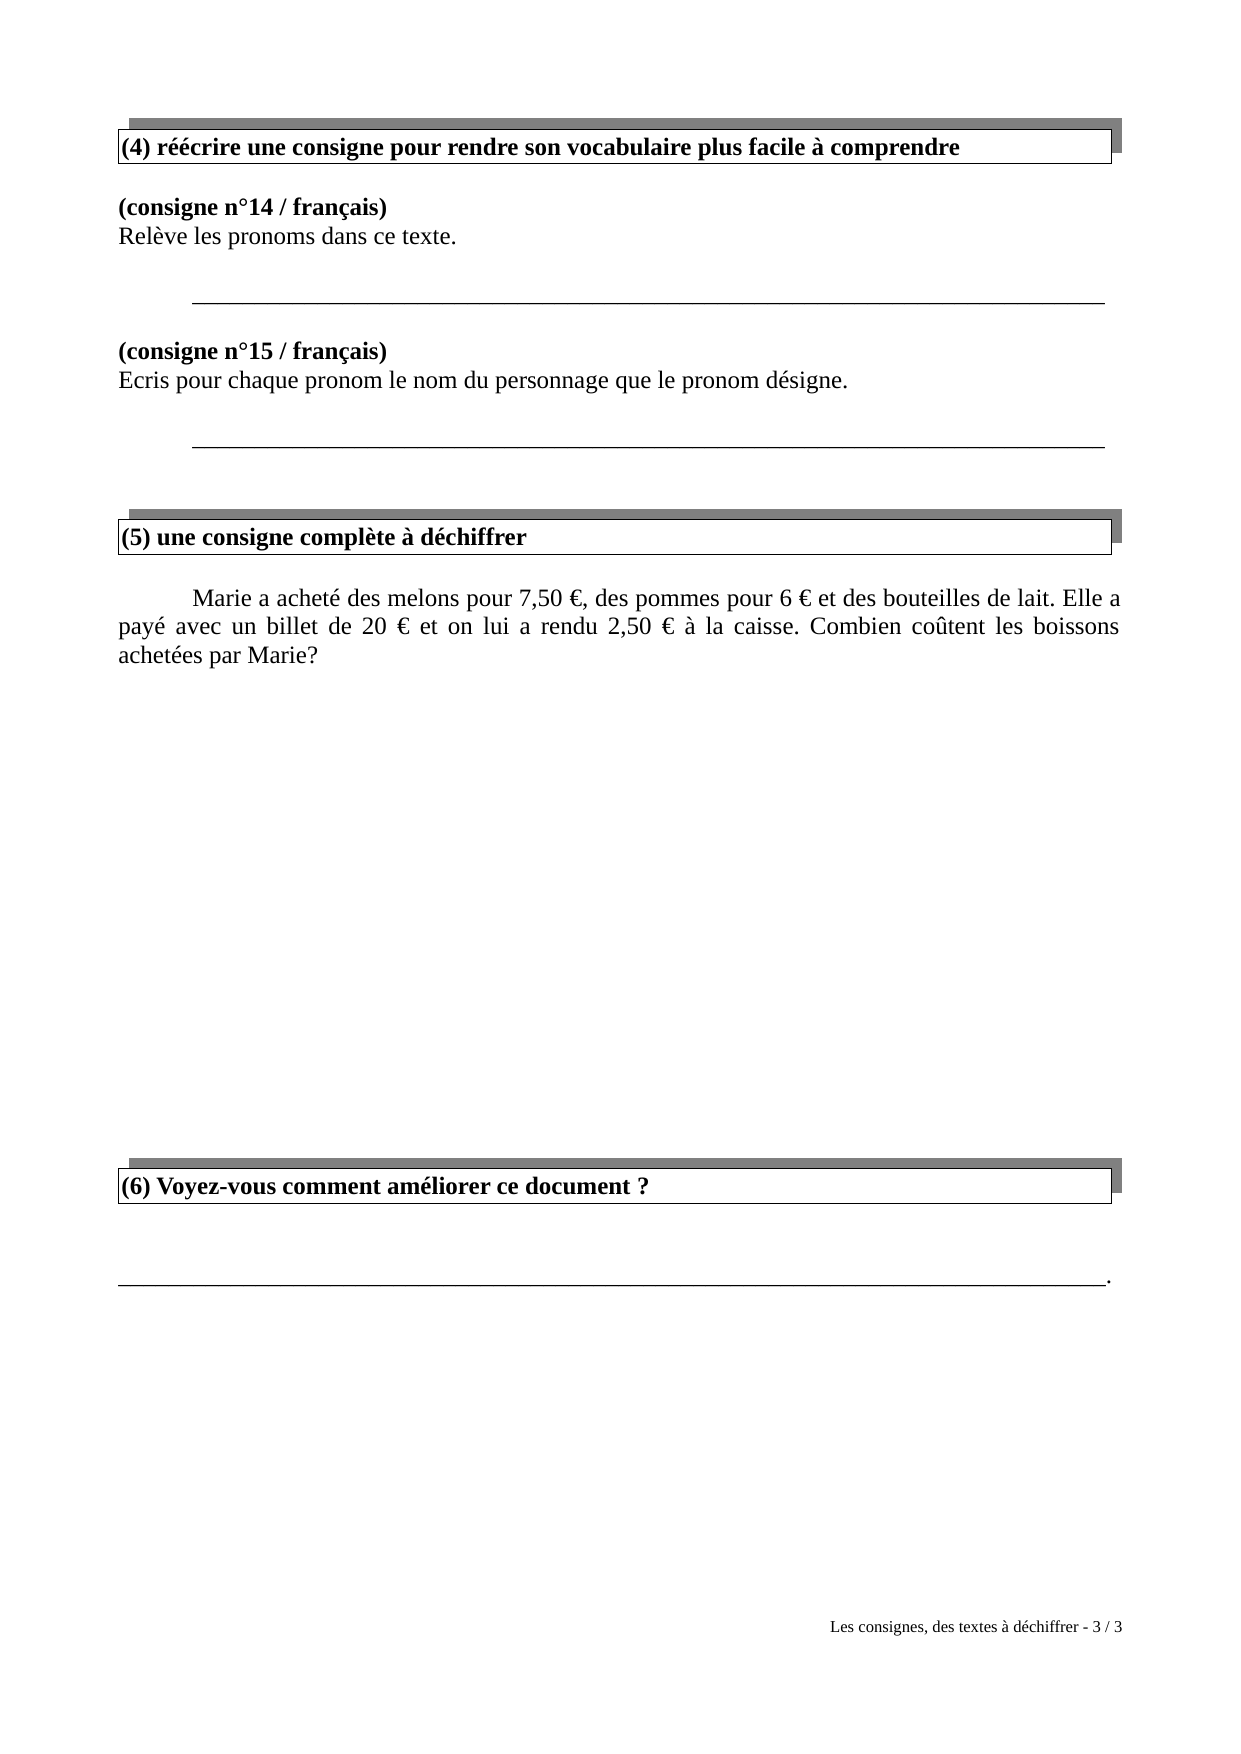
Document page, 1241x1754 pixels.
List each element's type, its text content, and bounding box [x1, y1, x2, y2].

text (4) réécrire une consigne pour rendre son vocabulaire plus facile à comprendre [119, 130, 1111, 163]
text Marie a acheté des melons pour 7,50 €, des pommes pour 6 € et des bouteilles de lait. Elle a payé avec un billet de 20 € et on lui a rendu 2,50 € à la caisse. Combien coûtent les boissons achetées par Marie? [118, 583, 1122, 669]
text _________________________________________________________________________ [118, 422, 1122, 451]
text _________________________________________________________________________ [118, 278, 1122, 307]
text _______________________________________________________________________________. [118, 1261, 1122, 1289]
text Ecris pour chaque pronom le nom du personnage que le pronom désigne. [118, 365, 1122, 393]
text Relève les pronoms dans ce texte. [118, 221, 1122, 250]
text (6) Voyez-vous comment améliorer ce document ? [119, 1169, 1111, 1203]
text (5) une consigne complète à déchiffrer [119, 520, 1111, 554]
text (consigne n°14 / français) [118, 192, 1122, 221]
text (consigne n°15 / français) [118, 336, 1122, 365]
